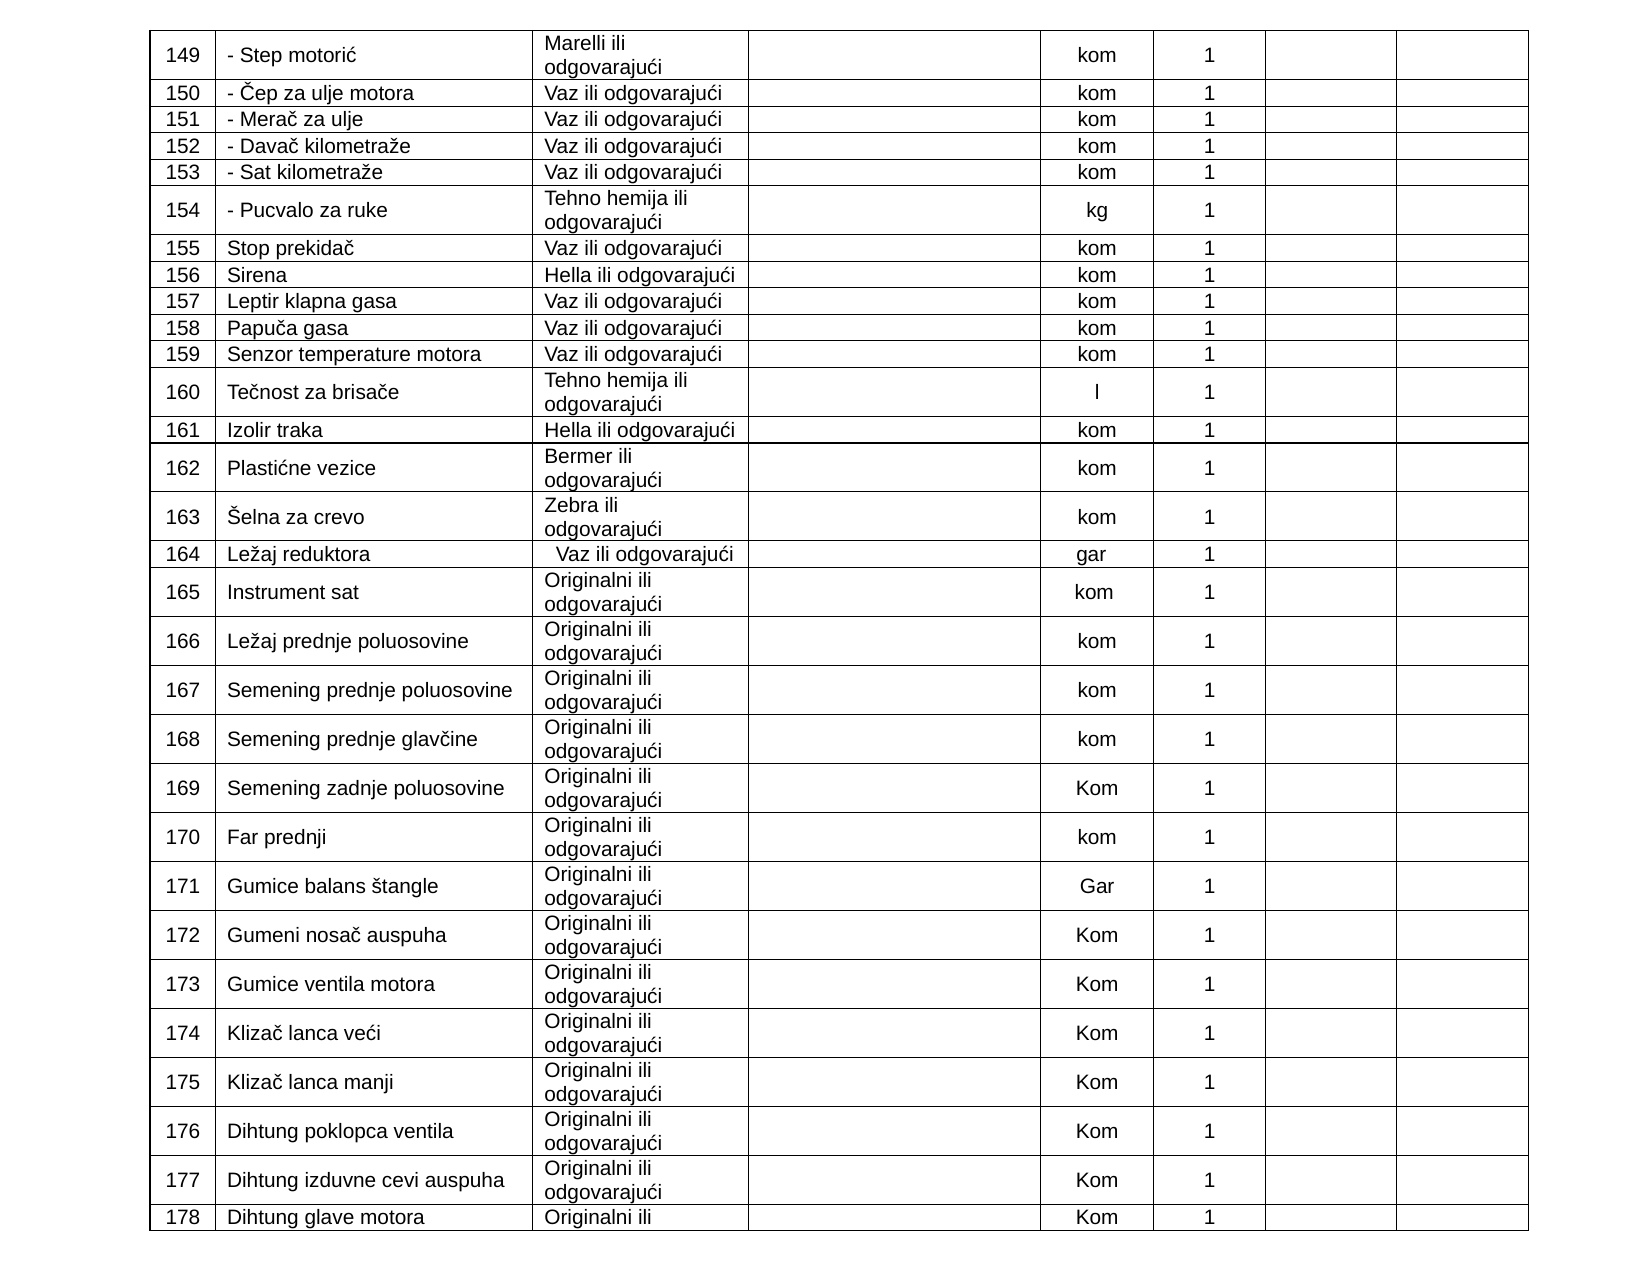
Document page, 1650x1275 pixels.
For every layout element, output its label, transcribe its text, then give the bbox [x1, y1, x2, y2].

table_cell kom [1041, 492, 1153, 540]
table_cell [1397, 133, 1528, 159]
table_cell [1266, 444, 1396, 491]
table_cell [1266, 31, 1396, 79]
table_cell - Čep za ulje motora [216, 80, 532, 106]
table_cell 176 [151, 1107, 215, 1154]
table_cell [749, 31, 1040, 79]
table_cell 167 [151, 666, 215, 714]
table_cell Gumeni nosač auspuha [216, 911, 532, 959]
table_cell kom [1041, 80, 1153, 106]
table_cell [749, 160, 1040, 185]
table_cell [1397, 492, 1528, 540]
table_cell Kom [1041, 960, 1153, 1008]
table_cell [1397, 862, 1528, 910]
table_cell [749, 1156, 1040, 1203]
table_cell 173 [151, 960, 215, 1008]
table_cell Tehno hemija ili odgovarajući [533, 186, 748, 234]
table_cell [1397, 617, 1528, 665]
table_cell 1 [1154, 341, 1265, 367]
table_cell kom [1041, 341, 1153, 367]
table_cell 174 [151, 1009, 215, 1057]
table_cell kom [1041, 235, 1153, 261]
table_cell [1397, 31, 1528, 79]
table_cell 170 [151, 813, 215, 861]
table_cell Papuča gasa [216, 315, 532, 340]
table_cell [1397, 1058, 1528, 1106]
table_cell [749, 262, 1040, 287]
table_cell [1397, 107, 1528, 132]
table_cell [1397, 262, 1528, 287]
table_cell 154 [151, 186, 215, 234]
table_cell Originalni ili odgovarajući [533, 960, 748, 1008]
table_cell 1 [1154, 541, 1265, 567]
table_cell kom [1041, 617, 1153, 665]
table_cell Semening prednje poluosovine [216, 666, 532, 714]
table_cell [749, 186, 1040, 234]
table_cell Gar [1041, 862, 1153, 910]
table_cell [1397, 960, 1528, 1008]
table_cell 1 [1154, 368, 1265, 416]
table_cell Gumice balans štangle [216, 862, 532, 910]
table_cell 177 [151, 1156, 215, 1203]
table_cell [1266, 341, 1396, 367]
table_cell [749, 417, 1040, 442]
table_cell [1397, 186, 1528, 234]
table_cell - Step motorić [216, 31, 532, 79]
table_cell [1397, 1107, 1528, 1154]
table_cell [749, 666, 1040, 714]
table_cell Originalni ili [533, 1205, 748, 1230]
table_cell [1266, 1205, 1396, 1230]
table_cell Kom [1041, 764, 1153, 812]
table_cell 1 [1154, 417, 1265, 442]
table_cell 1 [1154, 813, 1265, 861]
table_cell 1 [1154, 31, 1265, 79]
table_cell Senzor temperature motora [216, 341, 532, 367]
table_cell kom [1041, 160, 1153, 185]
table_cell kom [1041, 444, 1153, 491]
table_cell l [1041, 368, 1153, 416]
table_cell Kom [1041, 1205, 1153, 1230]
table_cell 151 [151, 107, 215, 132]
table_cell 1 [1154, 186, 1265, 234]
table_cell Vaz ili odgovarajući [533, 235, 748, 261]
table_cell 1 [1154, 666, 1265, 714]
table_cell [1266, 262, 1396, 287]
table_cell [1266, 862, 1396, 910]
table_cell 1 [1154, 262, 1265, 287]
table_cell 150 [151, 80, 215, 106]
table_cell [1266, 368, 1396, 416]
table_cell [749, 911, 1040, 959]
table_cell - Sat kilometraže [216, 160, 532, 185]
table_cell [1266, 186, 1396, 234]
table_cell Tečnost za brisače [216, 368, 532, 416]
table_cell [1266, 715, 1396, 763]
table_cell Marelli ili odgovarajući [533, 31, 748, 79]
table_cell Dihtung poklopca ventila [216, 1107, 532, 1154]
table_cell kom [1041, 315, 1153, 340]
table_cell Bermer ili odgovarajući [533, 444, 748, 491]
table_cell [1397, 1009, 1528, 1057]
table_cell Originalni ili odgovarajući [533, 1156, 748, 1203]
table_cell Ležaj reduktora [216, 541, 532, 567]
table_cell Semening zadnje poluosovine [216, 764, 532, 812]
table_cell [749, 368, 1040, 416]
table_cell Kom [1041, 911, 1153, 959]
table_cell 168 [151, 715, 215, 763]
table_cell 1 [1154, 1058, 1265, 1106]
table_cell [749, 107, 1040, 132]
table_cell Vaz ili odgovarajući [533, 288, 748, 314]
table_cell Klizač lanca veći [216, 1009, 532, 1057]
table_cell Tehno hemija ili odgovarajući [533, 368, 748, 416]
table_cell [749, 764, 1040, 812]
table_cell gar [1041, 541, 1153, 567]
table_cell 1 [1154, 568, 1265, 616]
table_cell [1397, 666, 1528, 714]
table_cell 155 [151, 235, 215, 261]
table_cell Šelna za crevo [216, 492, 532, 540]
table_cell 1 [1154, 235, 1265, 261]
table_cell kom [1041, 666, 1153, 714]
table_cell [1266, 133, 1396, 159]
table_cell 1 [1154, 133, 1265, 159]
table_cell [1266, 1058, 1396, 1106]
table_cell 175 [151, 1058, 215, 1106]
table_cell Originalni ili odgovarajući [533, 1009, 748, 1057]
table_cell [749, 617, 1040, 665]
table_cell kom [1041, 107, 1153, 132]
table_cell Far prednji [216, 813, 532, 861]
table_cell [1397, 715, 1528, 763]
table_cell [1397, 541, 1528, 567]
table_cell 153 [151, 160, 215, 185]
table_cell Originalni ili odgovarajući [533, 911, 748, 959]
table_cell 1 [1154, 764, 1265, 812]
table_cell Leptir klapna gasa [216, 288, 532, 314]
table_cell [749, 235, 1040, 261]
table_cell [1397, 911, 1528, 959]
table_cell [1266, 541, 1396, 567]
table_cell Originalni ili odgovarajući [533, 1107, 748, 1154]
table_cell 1 [1154, 862, 1265, 910]
table_cell [1397, 235, 1528, 261]
table_cell [1266, 568, 1396, 616]
table_cell Dihtung glave motora [216, 1205, 532, 1230]
table_cell [1266, 1156, 1396, 1203]
table_cell Originalni ili odgovarajući [533, 568, 748, 616]
table_cell [1397, 568, 1528, 616]
table_cell 1 [1154, 288, 1265, 314]
table_cell Dihtung izduvne cevi auspuha [216, 1156, 532, 1203]
table_cell [1397, 368, 1528, 416]
table_cell Originalni ili odgovarajući [533, 617, 748, 665]
table_cell 152 [151, 133, 215, 159]
table_cell kom [1041, 262, 1153, 287]
table_cell [749, 715, 1040, 763]
table_cell Hella ili odgovarajući [533, 262, 748, 287]
table_cell Originalni ili odgovarajući [533, 764, 748, 812]
table_cell 157 [151, 288, 215, 314]
table_cell 1 [1154, 160, 1265, 185]
table_cell Klizač lanca manji [216, 1058, 532, 1106]
table_cell Hella ili odgovarajući [533, 417, 748, 442]
table_cell Vaz ili odgovarajući [533, 315, 748, 340]
table_cell [1266, 764, 1396, 812]
table_cell Instrument sat [216, 568, 532, 616]
table_cell [749, 1009, 1040, 1057]
table_cell [1266, 960, 1396, 1008]
table_cell 163 [151, 492, 215, 540]
table_cell kom [1041, 288, 1153, 314]
table_cell [1397, 341, 1528, 367]
table_cell Vaz ili odgovarajući [533, 80, 748, 106]
table_cell kom [1041, 417, 1153, 442]
table_cell Ležaj prednje poluosovine [216, 617, 532, 665]
table_cell [1266, 1009, 1396, 1057]
table_cell [749, 288, 1040, 314]
table_cell [1397, 160, 1528, 185]
table_cell Gumice ventila motora [216, 960, 532, 1008]
table_cell 159 [151, 341, 215, 367]
table_cell Zebra ili odgovarajući [533, 492, 748, 540]
table_cell Originalni ili odgovarajući [533, 666, 748, 714]
table_cell 158 [151, 315, 215, 340]
table_cell [1266, 235, 1396, 261]
table_cell [1266, 1107, 1396, 1154]
table_cell [1266, 288, 1396, 314]
table_cell Originalni ili odgovarajući [533, 715, 748, 763]
table_cell 1 [1154, 1156, 1265, 1203]
table_cell 160 [151, 368, 215, 416]
table_cell 162 [151, 444, 215, 491]
table_cell [749, 541, 1040, 567]
table_cell Semening prednje glavčine [216, 715, 532, 763]
table_cell kom [1041, 568, 1153, 616]
table_cell [749, 133, 1040, 159]
table_cell Stop prekidač [216, 235, 532, 261]
table_cell 172 [151, 911, 215, 959]
table_cell [749, 80, 1040, 106]
table_cell [1397, 315, 1528, 340]
table_cell Plastićne vezice [216, 444, 532, 491]
table_cell [1397, 80, 1528, 106]
table_cell kg [1041, 186, 1153, 234]
table_cell Vaz ili odgovarajući [533, 541, 748, 567]
table_cell [1266, 666, 1396, 714]
table_cell [1397, 417, 1528, 442]
table_cell [1266, 813, 1396, 861]
table_cell [749, 813, 1040, 861]
table_cell 1 [1154, 715, 1265, 763]
table_cell 149 [151, 31, 215, 79]
table_cell 1 [1154, 1205, 1265, 1230]
table_cell kom [1041, 715, 1153, 763]
table_cell [1266, 492, 1396, 540]
table_cell [749, 568, 1040, 616]
table_cell [749, 1107, 1040, 1154]
table_cell - Davač kilometraže [216, 133, 532, 159]
table_cell [1266, 107, 1396, 132]
table_cell [1397, 288, 1528, 314]
table_cell 156 [151, 262, 215, 287]
table_cell 1 [1154, 315, 1265, 340]
table_cell [1266, 911, 1396, 959]
table_cell 164 [151, 541, 215, 567]
table_cell [1266, 80, 1396, 106]
table_cell Kom [1041, 1156, 1153, 1203]
table_cell Vaz ili odgovarajući [533, 133, 748, 159]
table_cell kom [1041, 133, 1153, 159]
table_cell Sirena [216, 262, 532, 287]
table_cell [1397, 764, 1528, 812]
table_cell 1 [1154, 960, 1265, 1008]
table_cell - Merač za ulje [216, 107, 532, 132]
table_cell 1 [1154, 1009, 1265, 1057]
table_cell 178 [151, 1205, 215, 1230]
table_cell [1266, 315, 1396, 340]
table_cell 1 [1154, 617, 1265, 665]
table_cell [749, 862, 1040, 910]
table_cell Vaz ili odgovarajući [533, 160, 748, 185]
table_cell [749, 960, 1040, 1008]
table_cell 169 [151, 764, 215, 812]
table_cell Kom [1041, 1009, 1153, 1057]
table_cell [749, 341, 1040, 367]
table_cell Kom [1041, 1107, 1153, 1154]
table_cell [749, 492, 1040, 540]
table_cell [749, 444, 1040, 491]
table_cell [1397, 444, 1528, 491]
table_cell [1266, 417, 1396, 442]
table_cell [1266, 617, 1396, 665]
table_cell [1397, 813, 1528, 861]
table_cell Vaz ili odgovarajući [533, 107, 748, 132]
table_cell 1 [1154, 107, 1265, 132]
table_cell kom [1041, 31, 1153, 79]
table_cell 166 [151, 617, 215, 665]
table_cell 1 [1154, 444, 1265, 491]
table_cell Izolir traka [216, 417, 532, 442]
table_cell Originalni ili odgovarajući [533, 862, 748, 910]
table_cell - Pucvalo za ruke [216, 186, 532, 234]
table_cell [1397, 1205, 1528, 1230]
table_cell 1 [1154, 911, 1265, 959]
table_cell 165 [151, 568, 215, 616]
table_cell 1 [1154, 492, 1265, 540]
table_cell Kom [1041, 1058, 1153, 1106]
table_cell 171 [151, 862, 215, 910]
table_cell kom [1041, 813, 1153, 861]
table_cell Originalni ili odgovarajući [533, 1058, 748, 1106]
table_cell 1 [1154, 80, 1265, 106]
table_cell [749, 1058, 1040, 1106]
table_cell 161 [151, 417, 215, 442]
table_cell [749, 1205, 1040, 1230]
table_cell 1 [1154, 1107, 1265, 1154]
table_cell [1266, 160, 1396, 185]
table_cell [1397, 1156, 1528, 1203]
table_cell Originalni ili odgovarajući [533, 813, 748, 861]
table_cell [749, 315, 1040, 340]
table_cell Vaz ili odgovarajući [533, 341, 748, 367]
